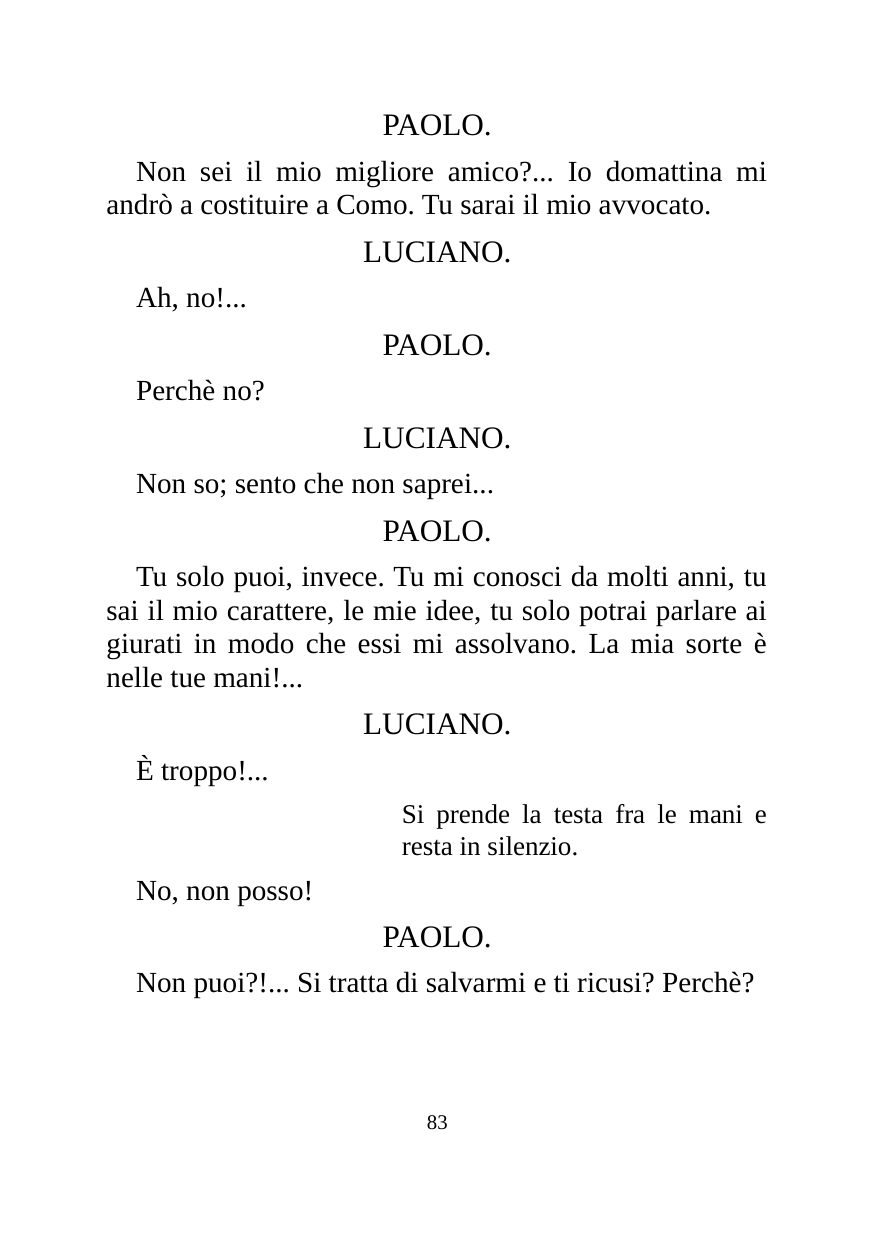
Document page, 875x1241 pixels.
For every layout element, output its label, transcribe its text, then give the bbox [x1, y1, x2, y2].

text PAOLO. [106, 918, 768, 954]
text LUCIANO. [106, 233, 768, 269]
text Non puoi?!... Si tratta di salvarmi e ti ricusi? Perchè? [106, 966, 768, 999]
text PAOLO. [106, 512, 768, 548]
text PAOLO. [106, 326, 768, 362]
text Non sei il mio migliore amico?... Io domattina mi andrò a costituire a Como. Tu sarai il mio avvocato. [106, 154, 768, 221]
text LUCIANO. [106, 706, 768, 741]
text Non so; sento che non saprei... [106, 467, 768, 500]
text No, non posso! [106, 873, 768, 906]
text Perchè no? [106, 373, 768, 407]
text È troppo!... [106, 753, 768, 787]
text Tu solo puoi, invece. Tu mi conosci da molti anni, tu sai il mio carattere, le mie idee, tu solo potrai parlare ai giurati in modo che essi mi assolvano. La mia sorte è nelle tue mani!... [106, 559, 768, 694]
text LUCIANO. [106, 419, 768, 455]
text PAOLO. [106, 106, 768, 142]
text Si prende la testa fra le mani e resta in silenzio. [402, 798, 768, 861]
text Ah, no!... [106, 281, 768, 314]
